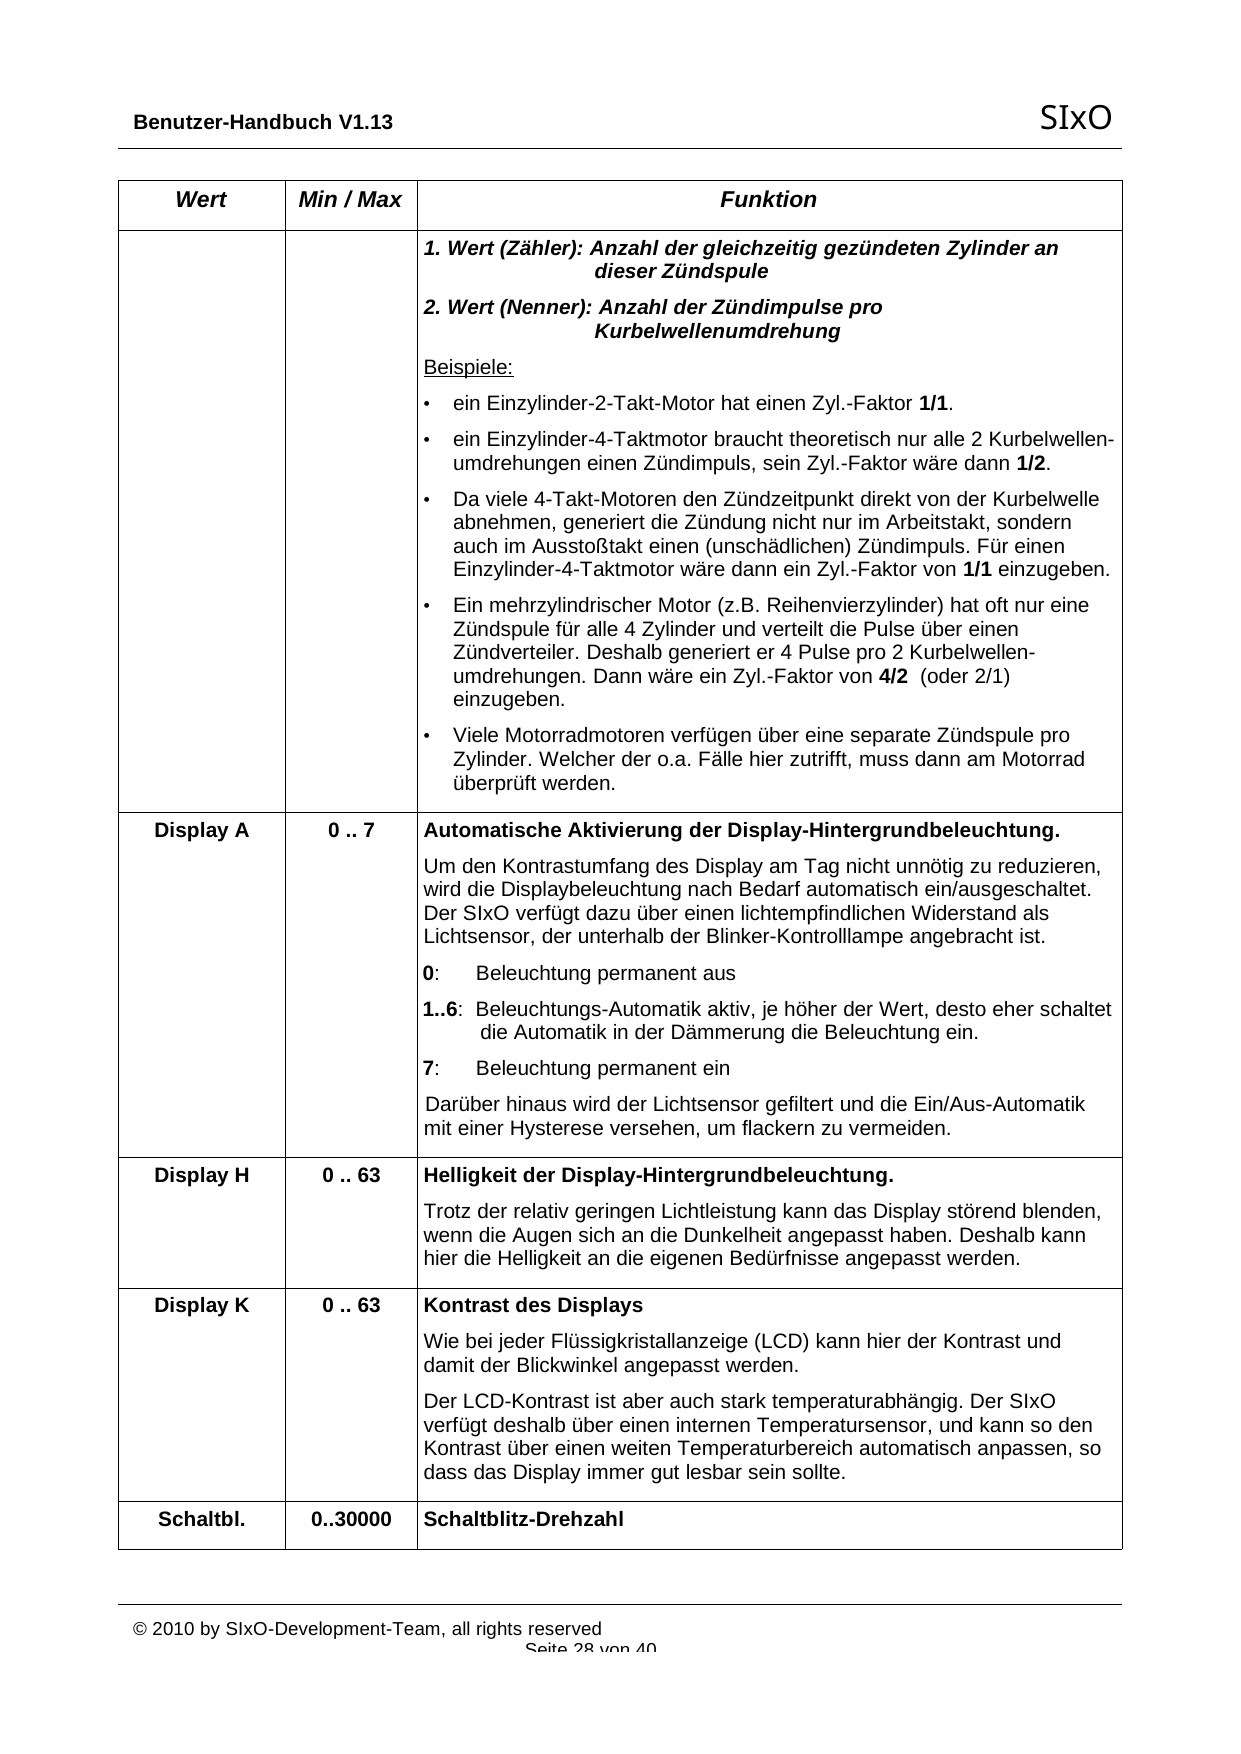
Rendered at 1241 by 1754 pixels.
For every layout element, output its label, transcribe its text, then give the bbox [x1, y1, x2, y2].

table_cell 0 .. 63 [286, 1158, 417, 1288]
table_header Wert [119, 181, 285, 230]
table_cell Helligkeit der Display-Hintergrundbeleuchtung. Trotz der relativ geringen Lichtleistung kann das Display störend blenden, wenn die Augen sich an die Dunkelheit angepasst haben. Deshalb kann hier die Helligkeit an die eigenen Bedürfnisse angepasst werden. [418, 1158, 1122, 1288]
table_cell Schaltbl. [119, 1502, 285, 1549]
table_cell Display A [119, 813, 285, 1157]
table_cell 0 .. 7 [286, 813, 417, 1157]
table_cell Kontrast des Displays Wie bei jeder Flüssigkristallanzeige (LCD) kann hier der Kontrast und damit der Blickwinkel angepasst werden. Der LCD-Kontrast ist aber auch stark temperaturabhängig. Der SIxO verfügt deshalb über einen internen Temperatursensor, und kann so den Kontrast über einen weiten Temperaturbereich automatisch anpassen, so dass das Display immer gut lesbar sein sollte. [418, 1289, 1122, 1501]
table_cell [286, 231, 417, 812]
table_cell Schaltblitz-Drehzahl [418, 1502, 1122, 1549]
table_cell [119, 231, 285, 812]
table_cell 1. Wert (Zähler): Anzahl der gleichzeitig gezündeten Zylinder an dieser Zündspule 2. Wert (Nenner): Anzahl der Zündimpulse pro Kurbelwellenumdrehung Beispiele: ein Einzylinder-2-Takt-Motor hat einen Zyl.-Faktor 1/1. ein Einzylinder-4-Taktmotor braucht theoretisch nur alle 2 Kurbel­wellen­umdrehungen einen Zündimpuls, sein Zyl.-Faktor wäre dann 1/2. Da viele 4-Takt-Motoren den Zündzeitpunkt direkt von der Kurbelwelle abnehmen, generiert die Zündung nicht nur im Arbeitstakt, sondern auch im Ausstoßtakt einen (unschädlichen) Zündimpuls. Für einen Einzylinder-4-Taktmotor wäre dann ein Zyl.-Faktor von 1/1 einzugeben. Ein mehrzylindrischer Motor (z.B. Reihenvierzylinder) hat oft nur eine Zündspule für alle 4 Zylinder und verteilt die Pulse über einen Zündverteiler. Deshalb generiert er 4 Pulse pro 2 Kurbel­wellen­umdrehungen. Dann wäre ein Zyl.-Faktor von 4/2 (oder 2/1) einzugeben. Viele Motorradmotoren verfügen über eine separate Zündspule pro Zylinder. Welcher der o.a. Fälle hier zutrifft, muss dann am Motorrad überprüft werden. [418, 231, 1122, 812]
table_cell Automatische Aktivierung der Display-Hintergrundbeleuchtung. Um den Kontrastumfang des Display am Tag nicht unnötig zu reduzieren, wird die Displaybeleuchtung nach Bedarf automatisch ein/ausgeschaltet. Der SIxO verfügt dazu über einen lichtempfindlichen Widerstand als Lichtsensor, der unterhalb der Blinker-Kontrolllampe angebracht ist. 0: Beleuchtung permanent aus 1..6: Beleuchtungs-Automatik aktiv, je höher der Wert, desto eher schaltet die Automatik in der Dämmerung die Beleuchtung ein. 7: Beleuchtung permanent ein Darüber hinaus wird der Lichtsensor gefiltert und die Ein/Aus-Automatik mit einer Hysterese versehen, um flackern zu vermeiden. [418, 813, 1122, 1157]
table_cell Display H [119, 1158, 285, 1288]
table_cell 0..30000 [286, 1502, 417, 1549]
table_header Min / Max [286, 181, 417, 230]
table_header Funktion [418, 181, 1122, 230]
table_cell 0 .. 63 [286, 1289, 417, 1501]
table_cell Display K [119, 1289, 285, 1501]
